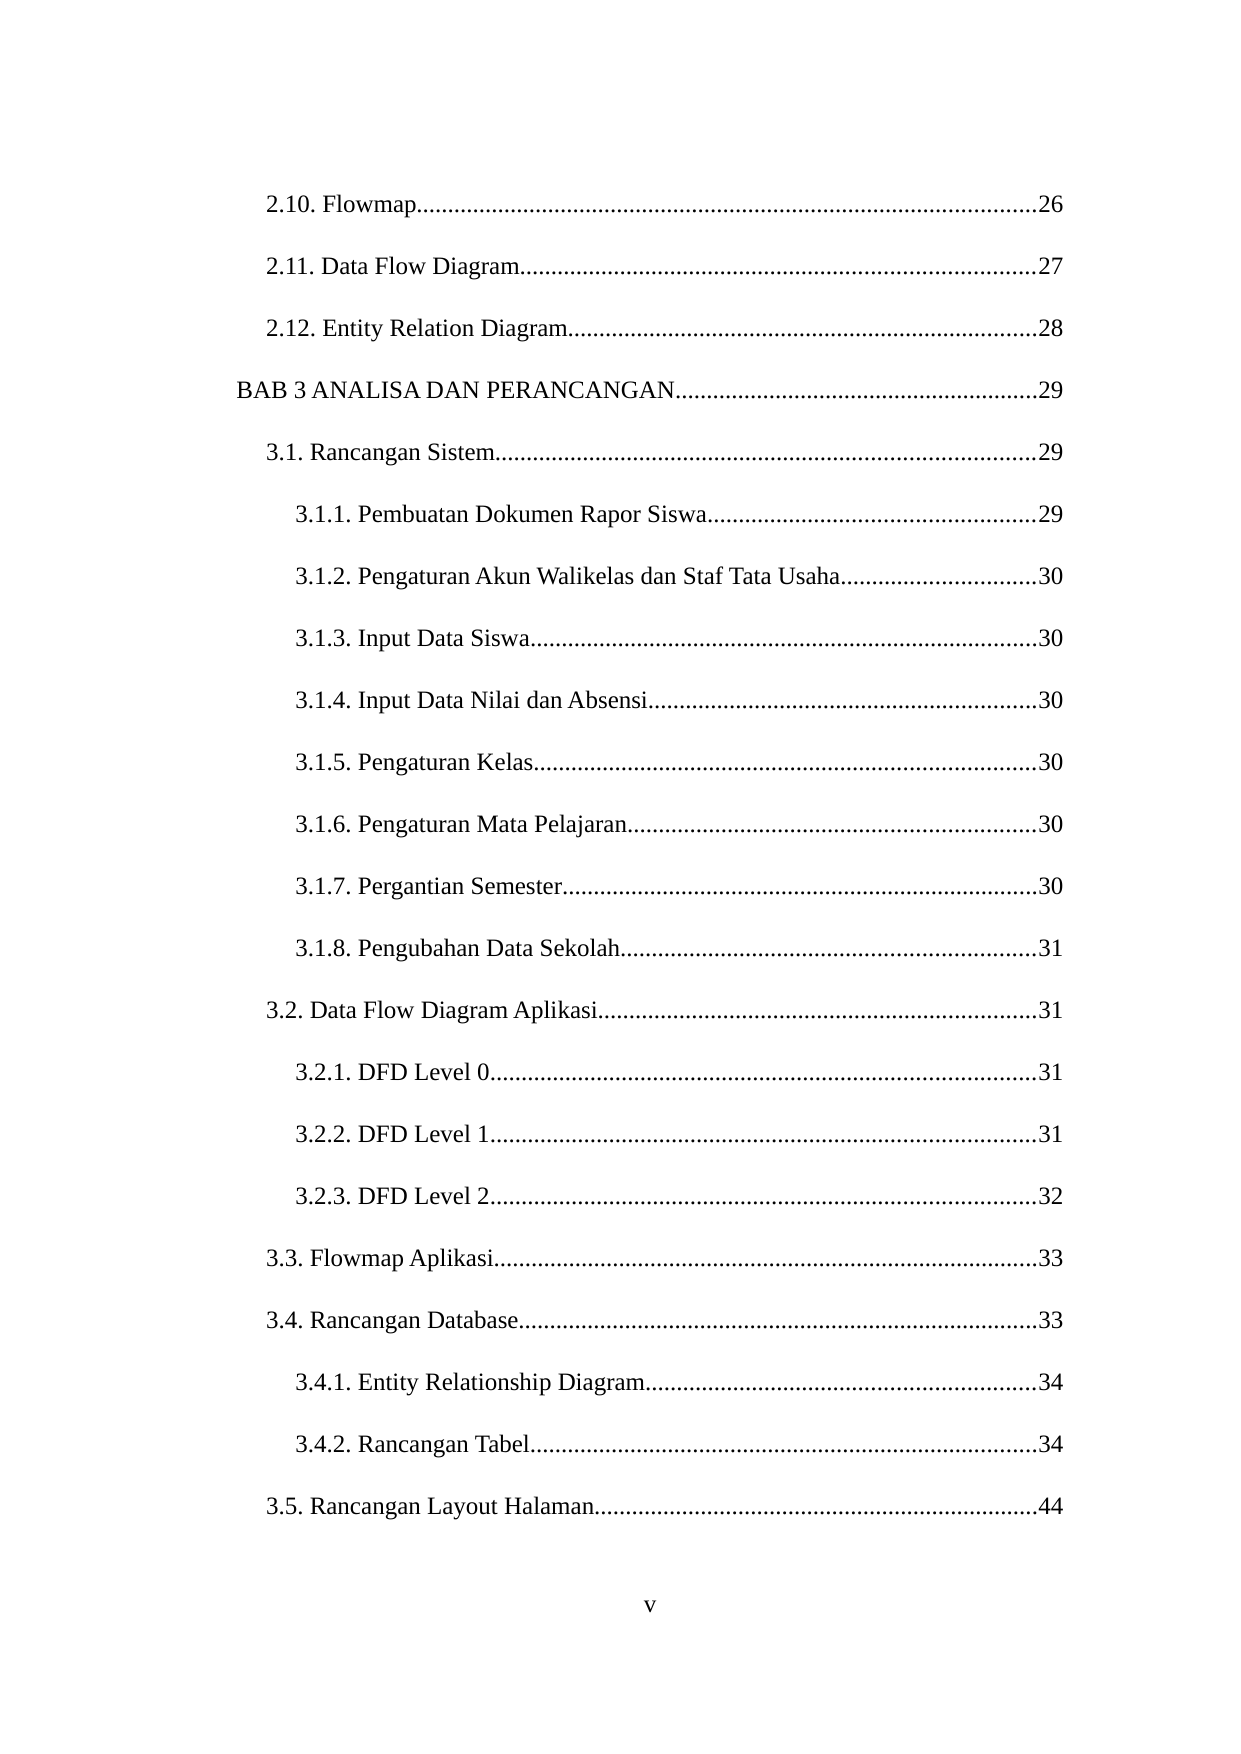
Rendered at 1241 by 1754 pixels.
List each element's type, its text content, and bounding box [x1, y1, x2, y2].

text 3.2. Data Flow Diagram Aplikasi 31 [266, 983, 1063, 1027]
text 3.2.2. DFD Level 1 31 [295, 1107, 1063, 1151]
text 2.11. Data Flow Diagram 27 [266, 239, 1063, 283]
text 3.2.3. DFD Level 2 32 [295, 1169, 1063, 1213]
text 3.1.5. Pengaturan Kelas 30 [295, 735, 1063, 779]
text 3.1.7. Pergantian Semester 30 [295, 859, 1063, 903]
text 3.4.2. Rancangan Tabel 34 [295, 1417, 1063, 1461]
text 3.1.1. Pembuatan Dokumen Rapor Siswa 29 [295, 487, 1063, 531]
text 3.1. Rancangan Sistem 29 [266, 425, 1063, 469]
text 3.1.4. Input Data Nilai dan Absensi 30 [295, 673, 1063, 717]
text 3.1.8. Pengubahan Data Sekolah 31 [295, 921, 1063, 965]
text 2.12. Entity Relation Diagram 28 [266, 301, 1063, 345]
text 3.4. Rancangan Database 33 [266, 1293, 1063, 1337]
text BAB 3 ANALISA DAN PERANCANGAN 29 [236, 363, 1063, 407]
text 3.2.1. DFD Level 0 31 [295, 1045, 1063, 1089]
text 3.1.3. Input Data Siswa 30 [295, 611, 1063, 655]
text 3.1.6. Pengaturan Mata Pelajaran 30 [295, 797, 1063, 841]
text 3.4.1. Entity Relationship Diagram 34 [295, 1355, 1063, 1399]
text 3.1.2. Pengaturan Akun Walikelas dan Staf Tata Usaha 30 [295, 549, 1063, 593]
text 2.10. Flowmap 26 [266, 177, 1063, 221]
text 3.3. Flowmap Aplikasi 33 [266, 1231, 1063, 1275]
text 3.5. Rancangan Layout Halaman 44 [266, 1479, 1063, 1523]
